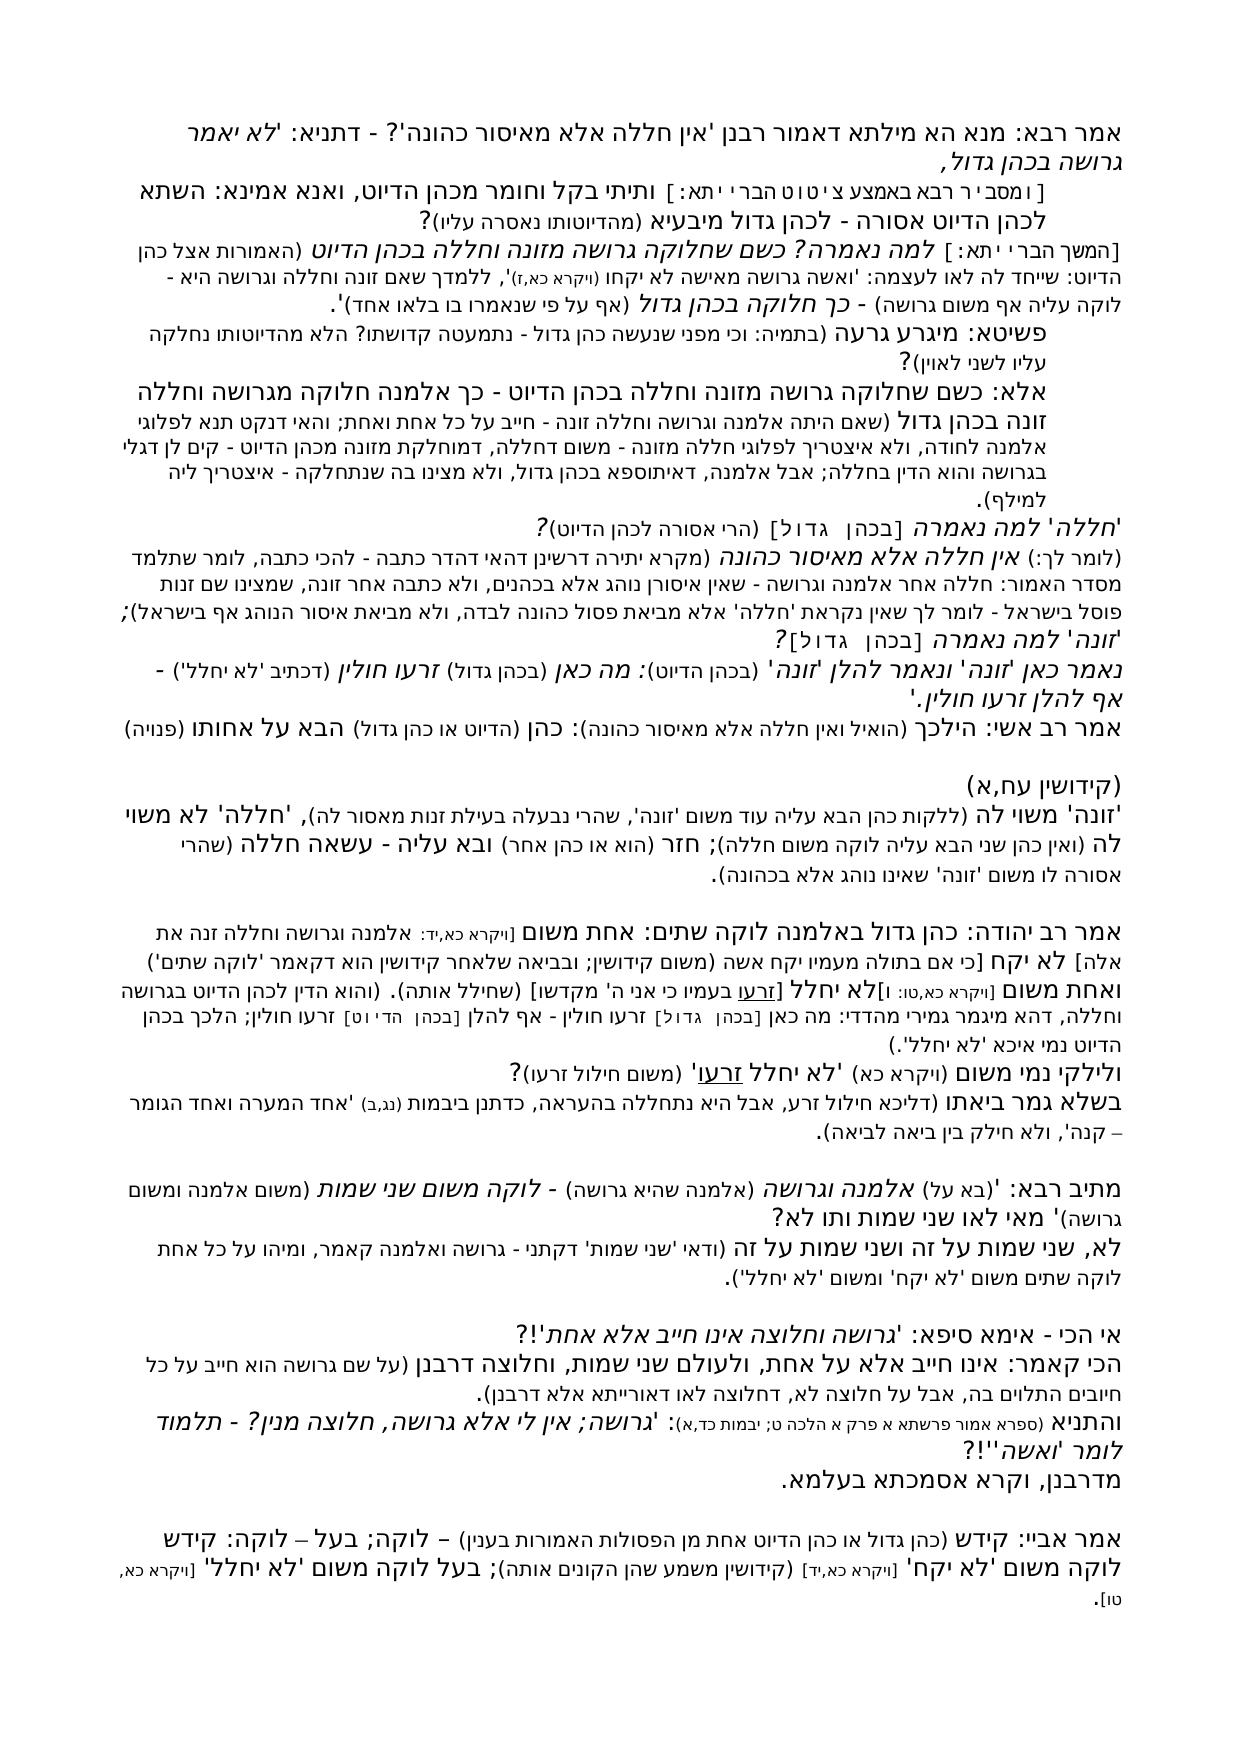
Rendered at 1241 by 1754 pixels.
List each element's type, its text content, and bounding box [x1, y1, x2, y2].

text לא, שני שמות על זה ושני שמות על זה (ודאי 'שני שמות' דקתני - גרושה ואלמנה קאמר, ומיהו על כל אחת לוקה שתים משום 'לא יקח' ומשום 'לא יחלל'). [118, 1233, 1122, 1291]
text [המשך הברייתא:] למה נאמרה? כשם שחלוקה גרושה מזונה וחללה בכהן הדיוט (האמורות אצל כהן הדיוט: שייחד לה לאו לעצמה: 'ואשה גרושה מאישה לא יקחו (ויקרא כא,ז)', ללמדך שאם זונה וחללה וגרושה היא - לוקה עליה אף משום גרושה) - כך חלוקה בכהן גדול (אף על פי שנאמרו בו בלאו אחד)'. [118, 235, 1122, 318]
text נאמר כאן 'זונה' ונאמר להלן 'זונה' (בכהן הדיוט): מה כאן (בכהן גדול) זרעו חולין (דכתיב 'לא יחלל') - אף להלן זרעו חולין.' [118, 655, 1122, 713]
text [ומסביר רבא באמצע ציטוט הברייתא:] ותיתי בקל וחומר מכהן הדיוט, ואנא אמינא: השתא לכהן הדיוט אסורה - לכהן גדול מיבעיא (מהדיוטותו נאסרה עליו)? [118, 177, 1047, 235]
text ולילקי נמי משום (ויקרא כא) 'לא יחלל זרעו' (משום חילול זרעו)? [118, 1058, 1122, 1087]
text אמר אביי: קידש (כהן גדול או כהן הדיוט אחת מן הפסולות האמורות בענין) – לוקה; בעל – לוקה: קידש לוקה משום 'לא יקח' [ויקרא כא,יד] (קידושין משמע שהן הקונים אותה); בעל לוקה משום 'לא יחלל' [ויקרא כא,טו]. [118, 1524, 1122, 1611]
text אמר רב יהודה: כהן גדול באלמנה לוקה שתים: אחת משום [ויקרא כא,יד: אלמנה וגרושה וחללה זנה את אלה] לא יקח [כי אם בתולה מעמיו יקח אשה (משום קידושין; ובביאה שלאחר קידושין הוא דקאמר 'לוקה שתים') ואחת משום [ויקרא כא,טו: ו]לא יחלל [זרעו בעמיו כי אני ה' מקדשו] (שחילל אותה). (והוא הדין לכהן הדיוט בגרושה וחללה, דהא מיגמר גמירי מהדדי: מה כאן [בכהן גדול] זרעו חולין - אף להלן [בכהן הדיוט] זרעו חולין; הלכך בכהן הדיוט נמי איכא 'לא יחלל'.) [118, 917, 1122, 1058]
text (קידושין עח,א) [118, 771, 1122, 800]
text מדרבנן, וקרא אסמכתא בעלמא. [118, 1466, 1122, 1495]
text אי הכי - אימא סיפא: 'גרושה וחלוצה אינו חייב אלא אחת'!? [118, 1320, 1122, 1349]
text והתניא (ספרא אמור פרשתא א פרק א הלכה ט; יבמות כד,א): 'גרושה; אין לי אלא גרושה, חלוצה מנין? - תלמוד לומר 'ואשה''!? [118, 1407, 1122, 1466]
text פשיטא: מיגרע גרעה (בתמיה: וכי מפני שנעשה כהן גדול - נתמעטה קדושתו? הלא מהדיוטותו נחלקה עליו לשני לאוין)? [118, 318, 1047, 377]
text בשלא גמר ביאתו (דליכא חילול זרע, אבל היא נתחללה בהעראה, כדתנן ביבמות (נג,ב) 'אחד המערה ואחד הגומר – קנה', ולא חילק בין ביאה לביאה). [118, 1087, 1122, 1146]
text הכי קאמר: אינו חייב אלא על אחת, ולעולם שני שמות, וחלוצה דרבנן (על שם גרושה הוא חייב על כל חיובים התלוים בה, אבל על חלוצה לא, דחלוצה לאו דאורייתא אלא דרבנן). [118, 1349, 1122, 1407]
text 'זונה' למה נאמרה [בכהן גדול]? [118, 625, 1122, 655]
text אמר רב אשי: הילכך (הואיל ואין חללה אלא מאיסור כהונה): כהן (הדיוט או כהן גדול) הבא על אחותו (פנויה) [118, 713, 1122, 742]
text 'זונה' משוי לה (ללקות כהן הבא עליה עוד משום 'זונה', שהרי נבעלה בעילת זנות מאסור לה), 'חללה' לא משוי לה (ואין כהן שני הבא עליה לוקה משום חללה); חזר (הוא או כהן אחר) ובא עליה - עשאה חללה (שהרי אסורה לו משום 'זונה' שאינו נוהג אלא בכהונה). [118, 800, 1122, 888]
text (לומר לך:) אין חללה אלא מאיסור כהונה (מקרא יתירה דרשינן דהאי דהדר כתבה - להכי כתבה, לומר שתלמד מסדר האמור: חללה אחר אלמנה וגרושה - שאין איסורן נוהג אלא בכהנים, ולא כתבה אחר זונה, שמצינו שם זנות פוסל בישראל - לומר לך שאין נקראת 'חללה' אלא מביאת פסול כהונה לבדה, ולא מביאת איסור הנוהג אף בישראל); [118, 543, 1122, 625]
text אלא: כשם שחלוקה גרושה מזונה וחללה בכהן הדיוט - כך אלמנה חלוקה מגרושה וחללה זונה בכהן גדול (שאם היתה אלמנה וגרושה וחללה זונה - חייב על כל אחת ואחת; והאי דנקט תנא לפלוגי אלמנה לחודה, ולא איצטריך לפלוגי חללה מזונה - משום דחללה, דמוחלקת מזונה מכהן הדיוט - קים לן דגלי בגרושה והוא הדין בחללה; אבל אלמנה, דאיתוספא בכהן גדול, ולא מצינו בה שנתחלקה - איצטריך ליה למילף). [118, 377, 1047, 513]
text 'חללה' למה נאמרה [בכהן גדול] (הרי אסורה לכהן הדיוט)? [118, 513, 1122, 543]
text מתיב רבא: '(בא על) אלמנה וגרושה (אלמנה שהיא גרושה) - לוקה משום שני שמות (משום אלמנה ומשום גרושה)' מאי לאו שני שמות ותו לא? [118, 1174, 1122, 1233]
text אמר רבא: מנא הא מילתא דאמור רבנן 'אין חללה אלא מאיסור כהונה'? - דתניא: 'לא יאמר גרושה בכהן גדול, [118, 118, 1122, 177]
